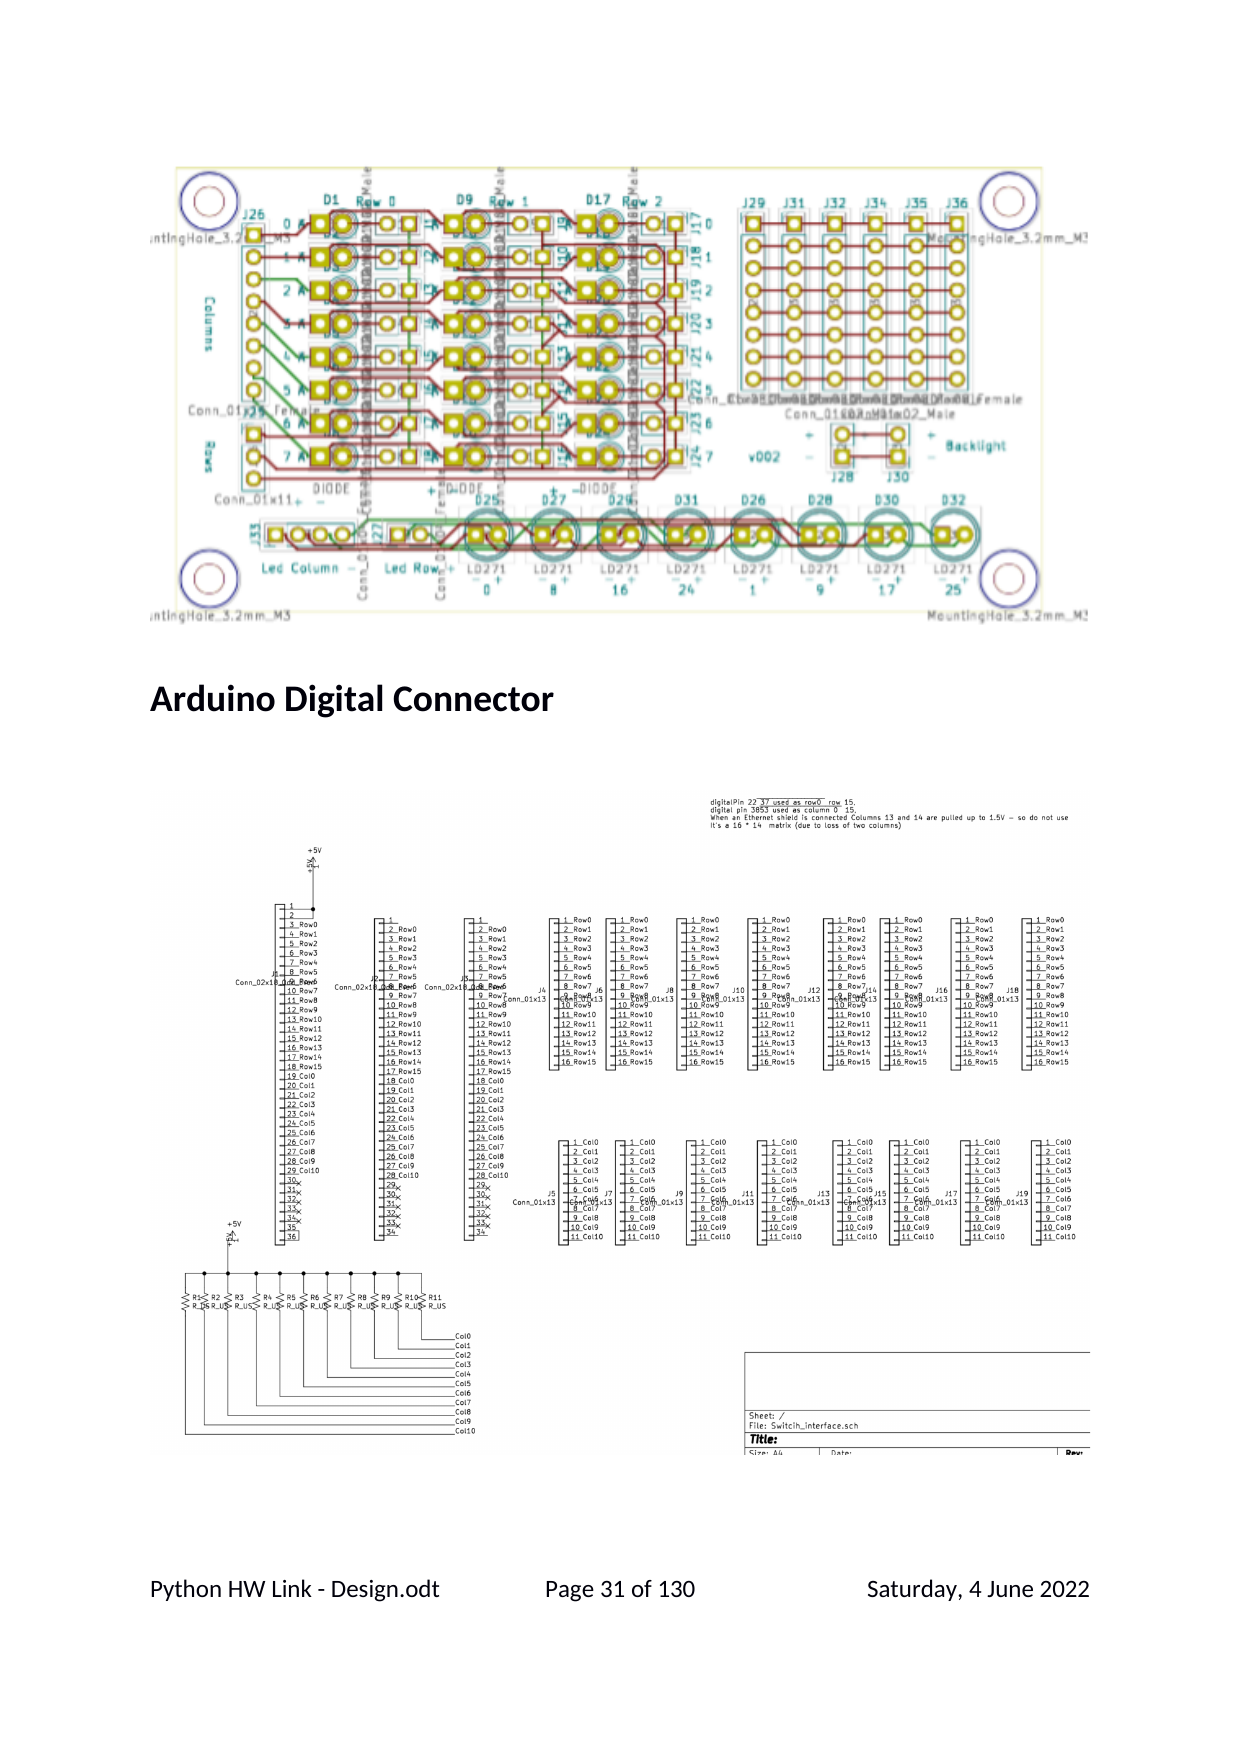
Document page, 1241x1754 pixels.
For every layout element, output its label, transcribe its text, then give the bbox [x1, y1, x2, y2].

picture [150, 790, 1091, 1455]
subtitle Arduino Digital Connector [150, 675, 1090, 721]
picture [150, 150, 1088, 638]
